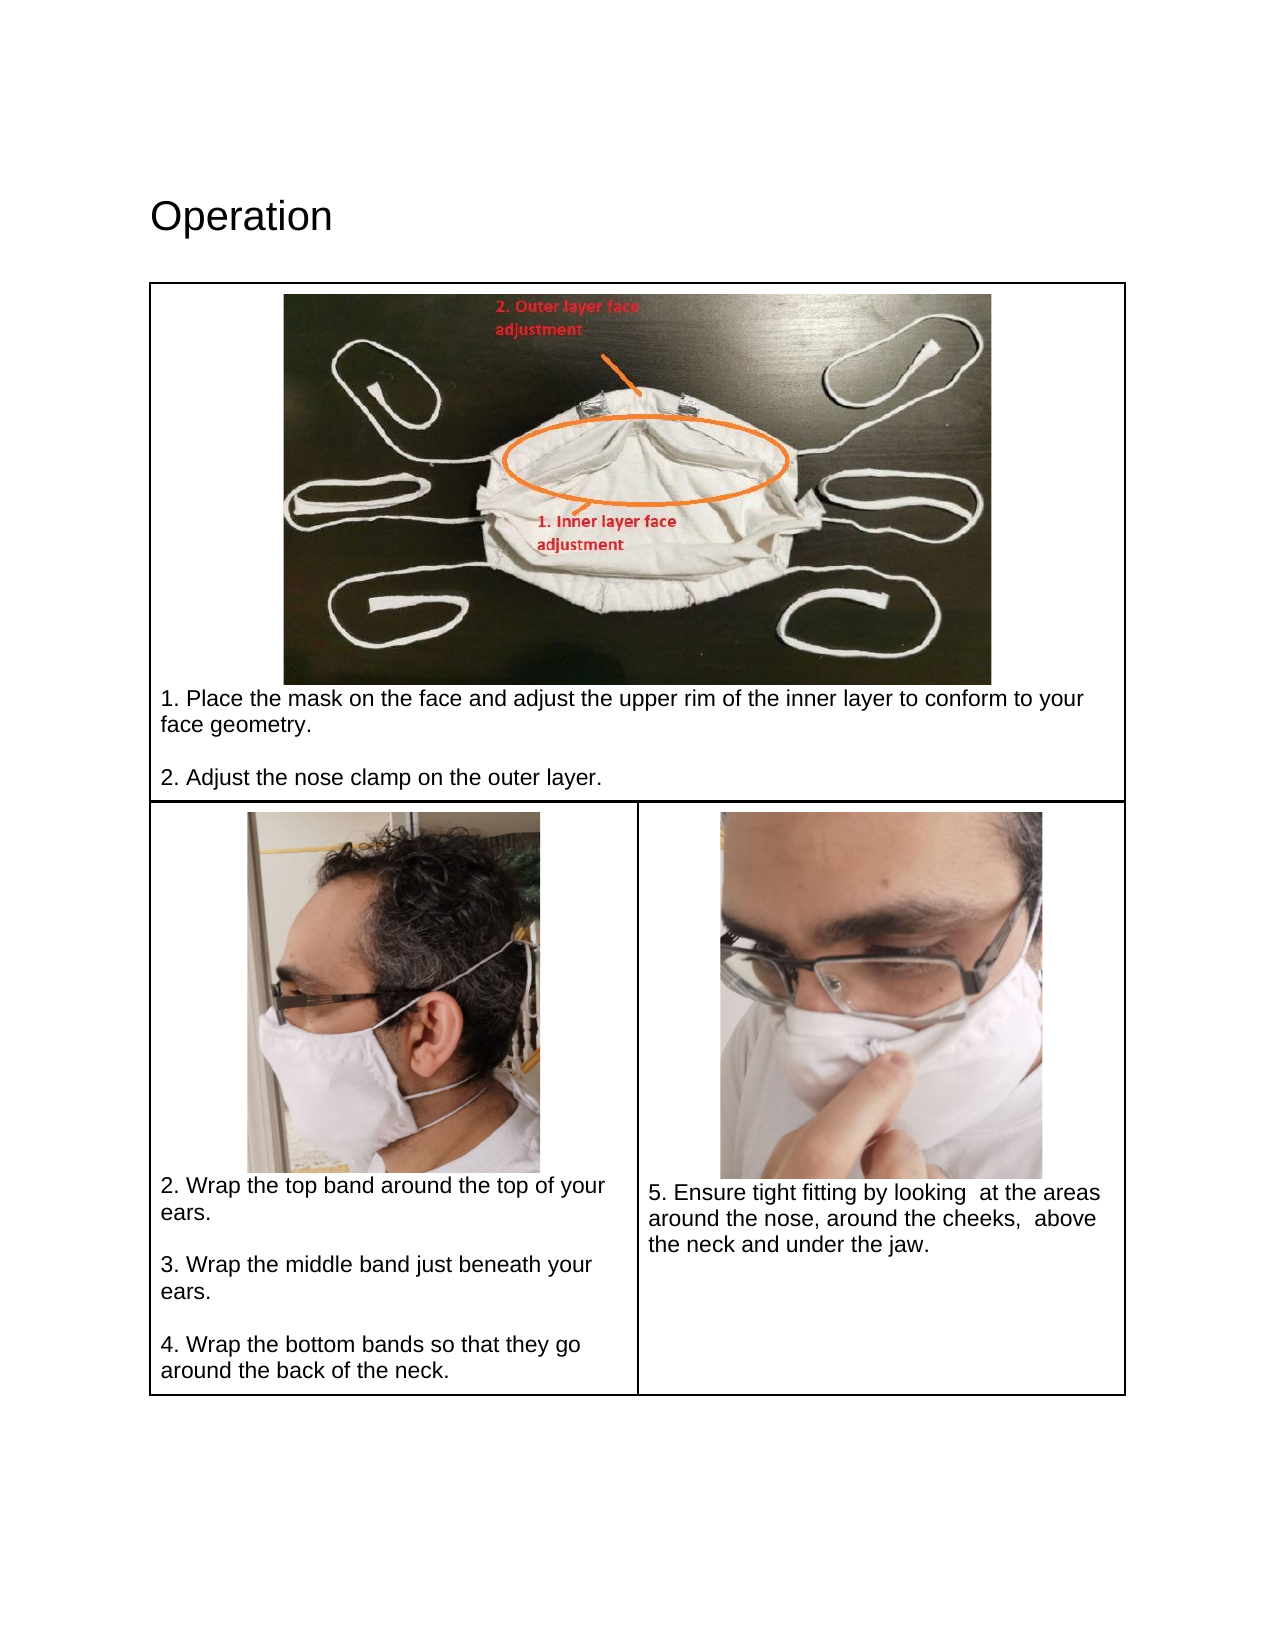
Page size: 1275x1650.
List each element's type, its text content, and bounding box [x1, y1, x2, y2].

table_cell 5. Ensure tight fitting by looking at the areas around the nose, around the cheeks, above the neck and under the jaw. [639, 803, 1124, 1394]
subtitle Operation [150, 192, 1125, 239]
table_cell 2. Wrap the top band around the top of your ears. 3. Wrap the middle band just beneath your ears. 4. Wrap the bottom bands so that they go around the back of the neck. [151, 803, 637, 1394]
table_header 1. Place the mask on the face and adjust the upper rim of the inner layer to conform to your face geometry. 2. Adjust the nose clamp on the outer layer. [151, 284, 1124, 800]
